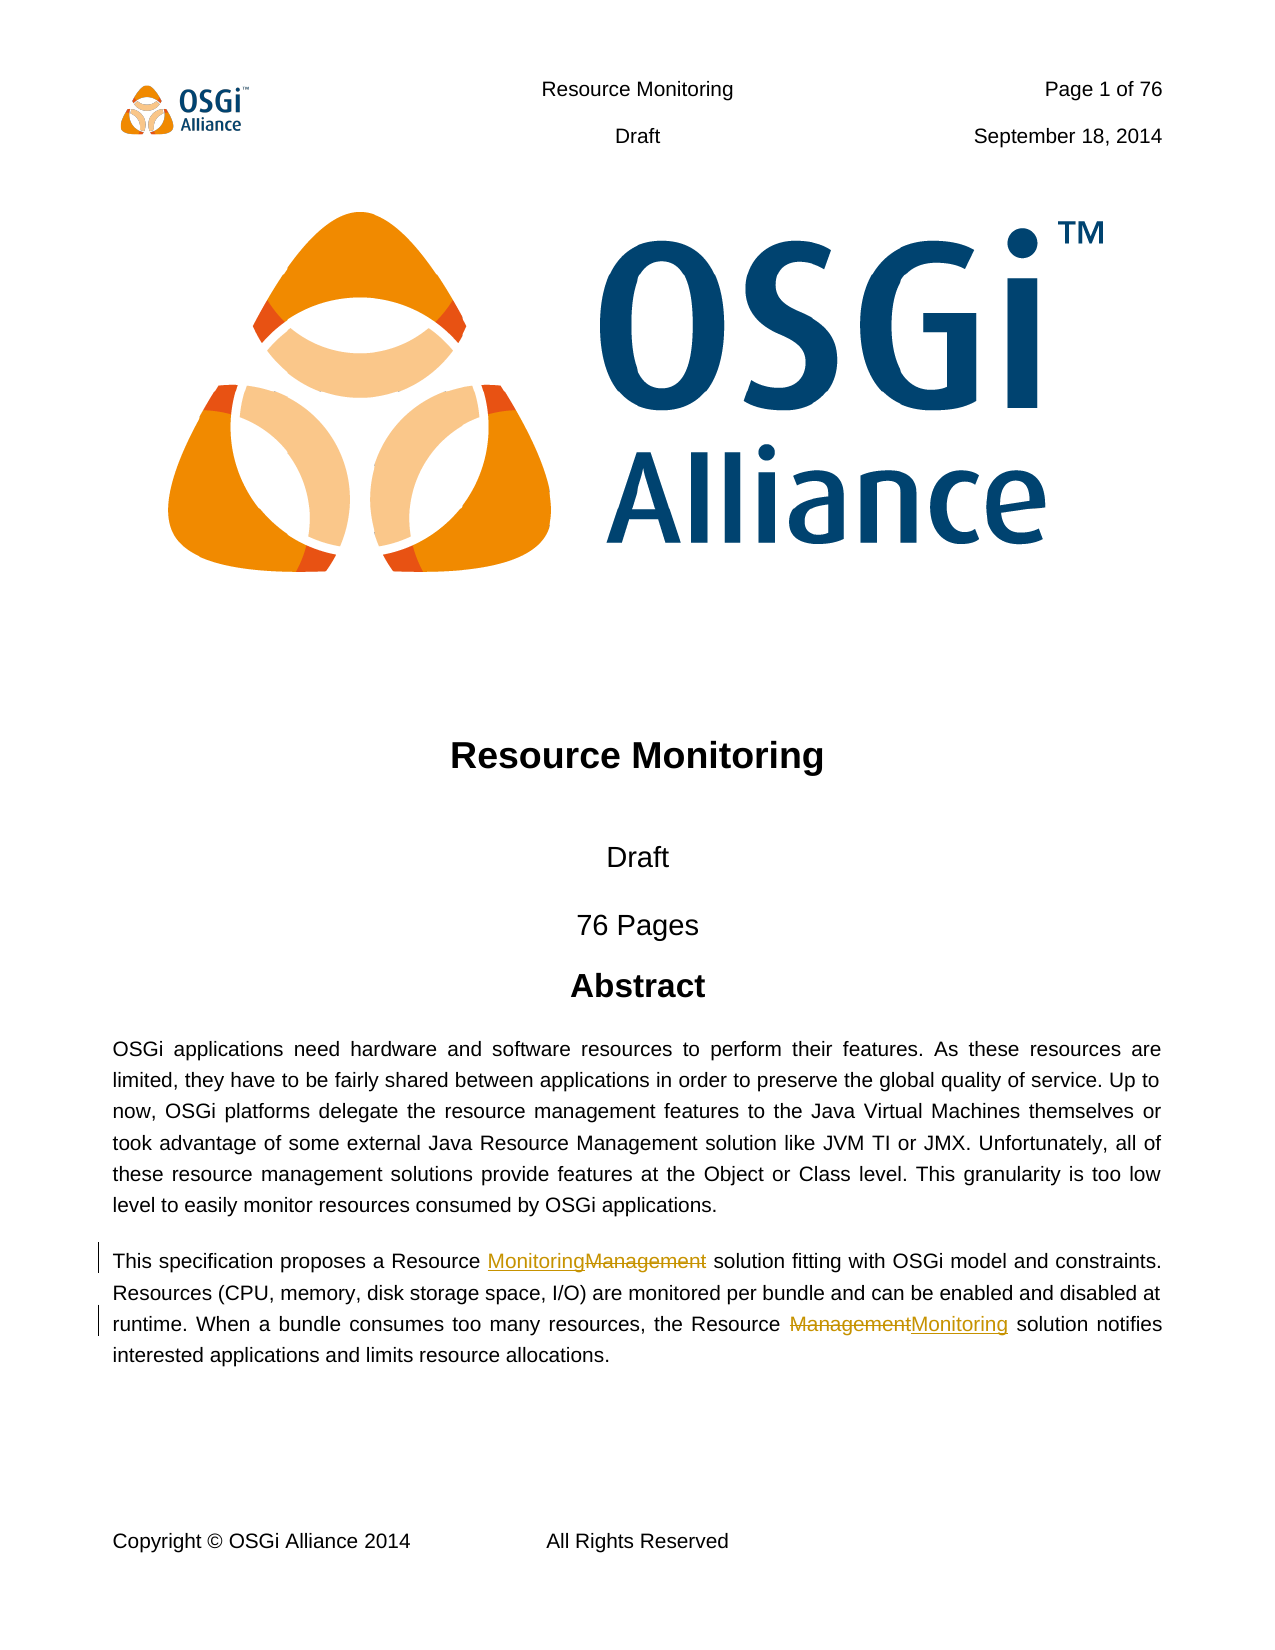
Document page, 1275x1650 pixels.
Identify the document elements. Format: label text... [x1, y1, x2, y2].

text OSGi applications need hardware and software resources to perform their features. As these resources are limited, they have to be fairly shared between applications in order to preserve the global quality of service. Up to now, OSGi platforms delegate the resource management features to the Java Virtual Machines themselves or took advantage of some external Java Resource Management solution like JVM TI or JMX. Unfortunately, all of these resource management solutions provide features at the Object or Class level. This granularity is too low level to easily monitor resources consumed by OSGi applications. [112, 1029, 1162, 1217]
picture [113, 78, 257, 142]
text This specification proposes a Resource Monitoring solution fitting with OSGi model and constraints. Resources (CPU, memory, disk storage space, I/O) are monitored per bundle and can be enabled and disabled at runtime. When a bundle consumes too many resources, the Resource Monitoring solution notifies interested applications and limits resource allocations. [112, 1242, 1162, 1367]
title Draft 76 Pages [112, 841, 1162, 941]
text Abstract [112, 966, 1162, 1004]
title Resource Monitoring [112, 733, 1162, 776]
picture [112, 158, 1163, 626]
